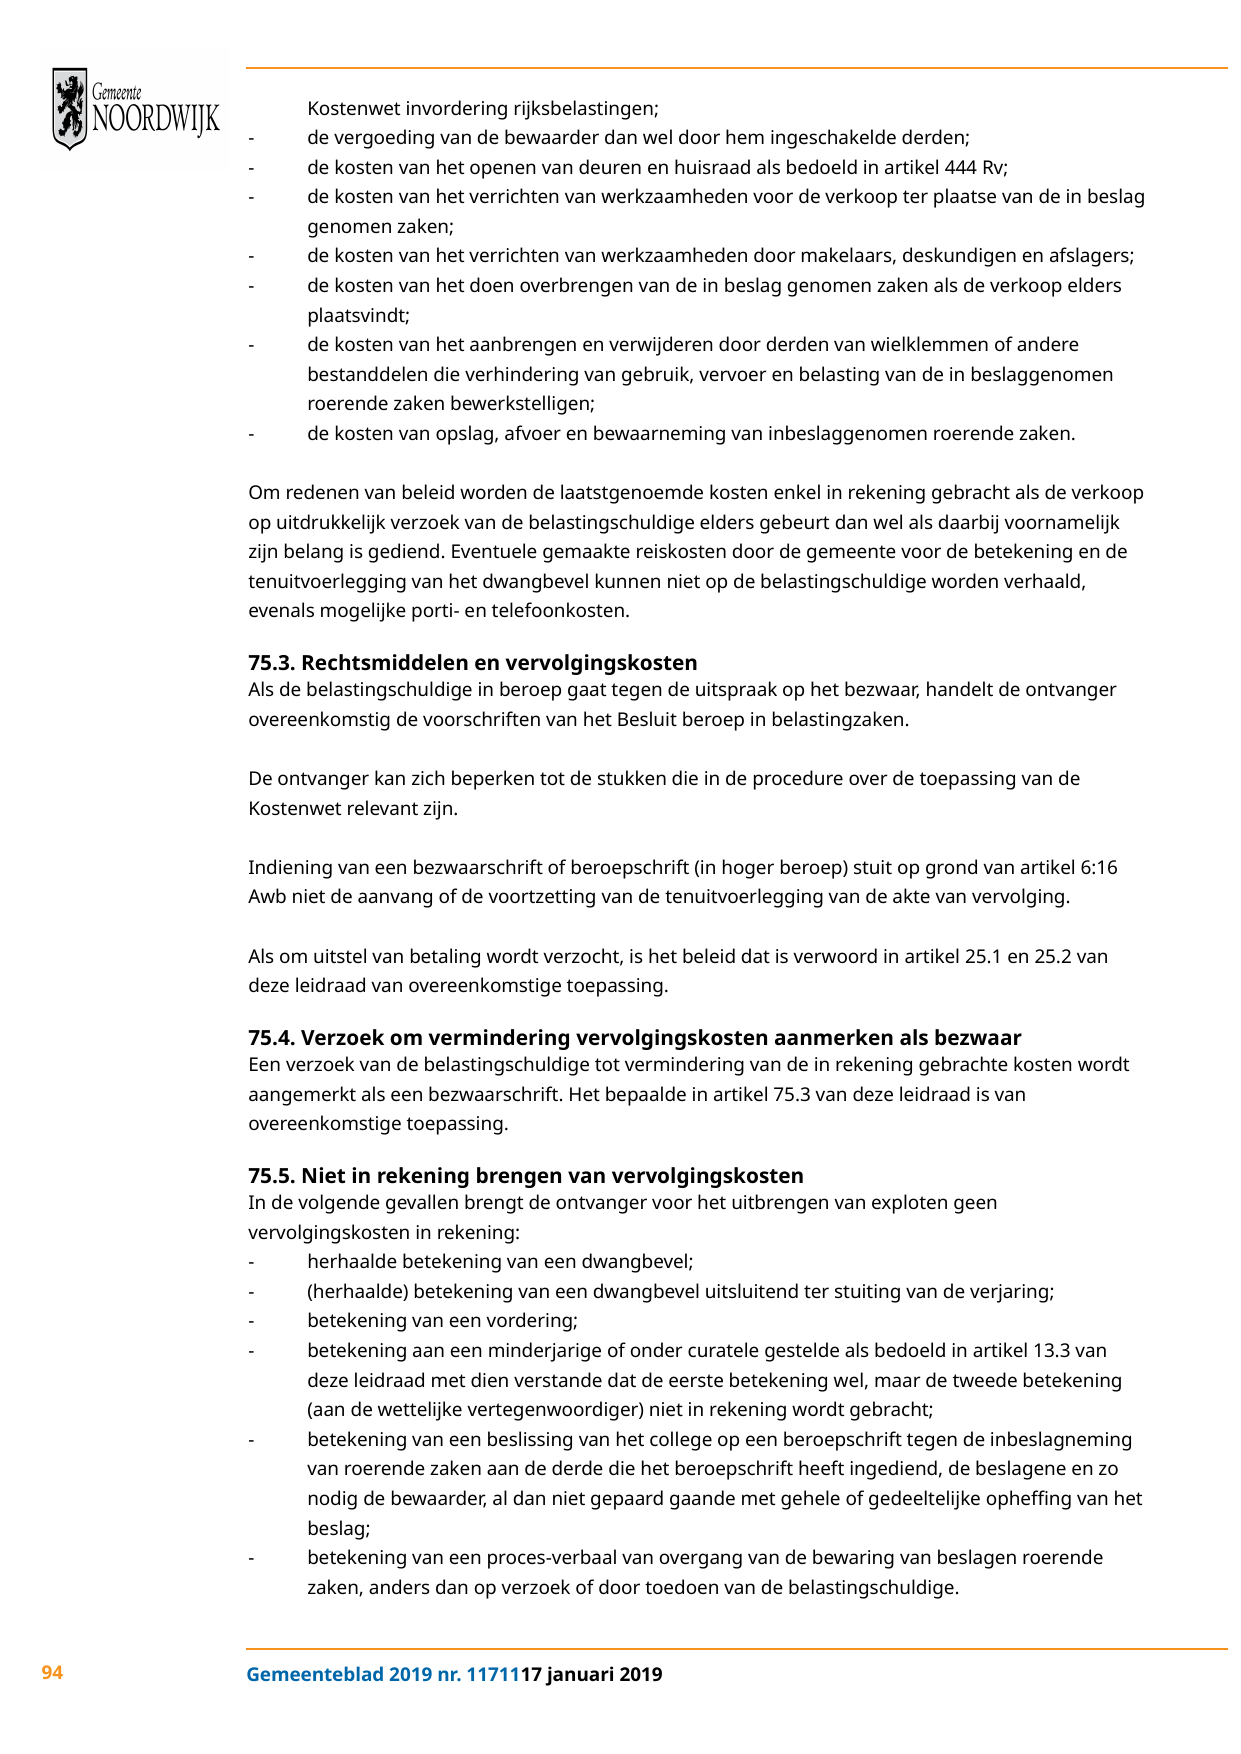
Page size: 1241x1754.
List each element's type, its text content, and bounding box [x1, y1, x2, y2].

text 75.3. Rechtsmiddelen en vervolgingskosten [248, 648, 1152, 677]
picture [41, 47, 231, 172]
list de kosten van het openen van deuren en huisraad als bedoeld in artikel 444 Rv; [248, 154, 1152, 180]
list Kostenwet invordering rijksbelastingen; [248, 95, 1152, 121]
list betekening van een proces-verbaal van overgang van de bewaring van beslagen roerende zaken, anders dan op verzoek of door toedoen van de belastingschuldige. [248, 1544, 1152, 1599]
list betekening van een vordering; [248, 1308, 1152, 1333]
list (herhaalde) betekening van een dwangbevel uitsluitend ter stuiting van de verjaring; [248, 1278, 1152, 1304]
text In de volgende gevallen brengt de ontvanger voor het uitbrengen van exploten geen vervolgingskosten in rekening: [248, 1189, 1152, 1244]
list de kosten van het doen overbrengen van de in beslag genomen zaken als de verkoop elders plaatsvindt; [248, 272, 1152, 328]
text Als om uitstel van betaling wordt verzocht, is het beleid dat is verwoord in artikel 25.1 en 25.2 van deze leidraad van overeenkomstige toepassing. [248, 943, 1152, 998]
list de kosten van het verrichten van werkzaamheden door makelaars, deskundigen en afslagers; [248, 243, 1152, 268]
list herhaalde betekening van een dwangbevel; [248, 1248, 1152, 1274]
text Een verzoek van de belastingschuldige tot vermindering van de in rekening gebrachte kosten wordt aangemerkt als een bezwaarschrift. Het bepaalde in artikel 75.3 van deze leidraad is van overeenkomstige toepassing. [248, 1051, 1152, 1136]
text De ontvanger kan zich beperken tot de stukken die in de procedure over de toepassing van de Kostenwet relevant zijn. [248, 765, 1152, 821]
list de vergoeding van de bewaarder dan wel door hem ingeschakelde derden; [248, 124, 1152, 150]
text Om redenen van beleid worden de laatstgenoemde kosten enkel in rekening gebracht als de verkoop op uitdrukkelijk verzoek van de belastingschuldige elders gebeurt dan wel als daarbij voornamelijk zijn belang is gediend. Eventuele gemaakte reiskosten door de gemeente voor de betekening en de tenuitvoerlegging van het dwangbevel kunnen niet op de belastingschuldige worden verhaald, evenals mogelijke porti- en telefoonkosten. [248, 479, 1152, 623]
list de kosten van het aanbrengen en verwijderen door derden van wielklemmen of andere bestanddelen die verhindering van gebruik, vervoer en belasting van de in beslaggenomen roerende zaken bewerkstelligen; [248, 331, 1152, 416]
list de kosten van het verrichten van werkzaamheden voor de verkoop ter plaatse van de in beslag genomen zaken; [248, 183, 1152, 239]
text Als de belastingschuldige in beroep gaat tegen de uitspraak op het bezwaar, handelt de ontvanger overeenkomstig de voorschriften van het Besluit beroep in belastingzaken. [248, 677, 1152, 732]
list de kosten van opslag, afvoer en bewaarneming van inbeslaggenomen roerende zaken. [248, 420, 1152, 446]
list betekening aan een minderjarige of onder curatele gestelde als bedoeld in artikel 13.3 van deze leidraad met dien verstande dat de eerste betekening wel, maar de tweede betekening (aan de wettelijke vertegenwoordiger) niet in rekening wordt gebracht; [248, 1337, 1152, 1422]
text 75.5. Niet in rekening brengen van vervolgingskosten [248, 1161, 1152, 1189]
text Indiening van een bezwaarschrift of beroepschrift (in hoger beroep) stuit op grond van artikel 6:16 Awb niet de aanvang of de voortzetting van de tenuitvoerlegging van de akte van vervolging. [248, 854, 1152, 909]
text 75.4. Verzoek om vermindering vervolgingskosten aanmerken als bezwaar [248, 1023, 1152, 1051]
list betekening van een beslissing van het college op een beroepschrift tegen de inbeslagneming van roerende zaken aan de derde die het beroepschrift heeft ingediend, de beslagene en zo nodig de bewaarder, al dan niet gepaard gaande met gehele of gedeeltelijke opheffing van het beslag; [248, 1426, 1152, 1540]
